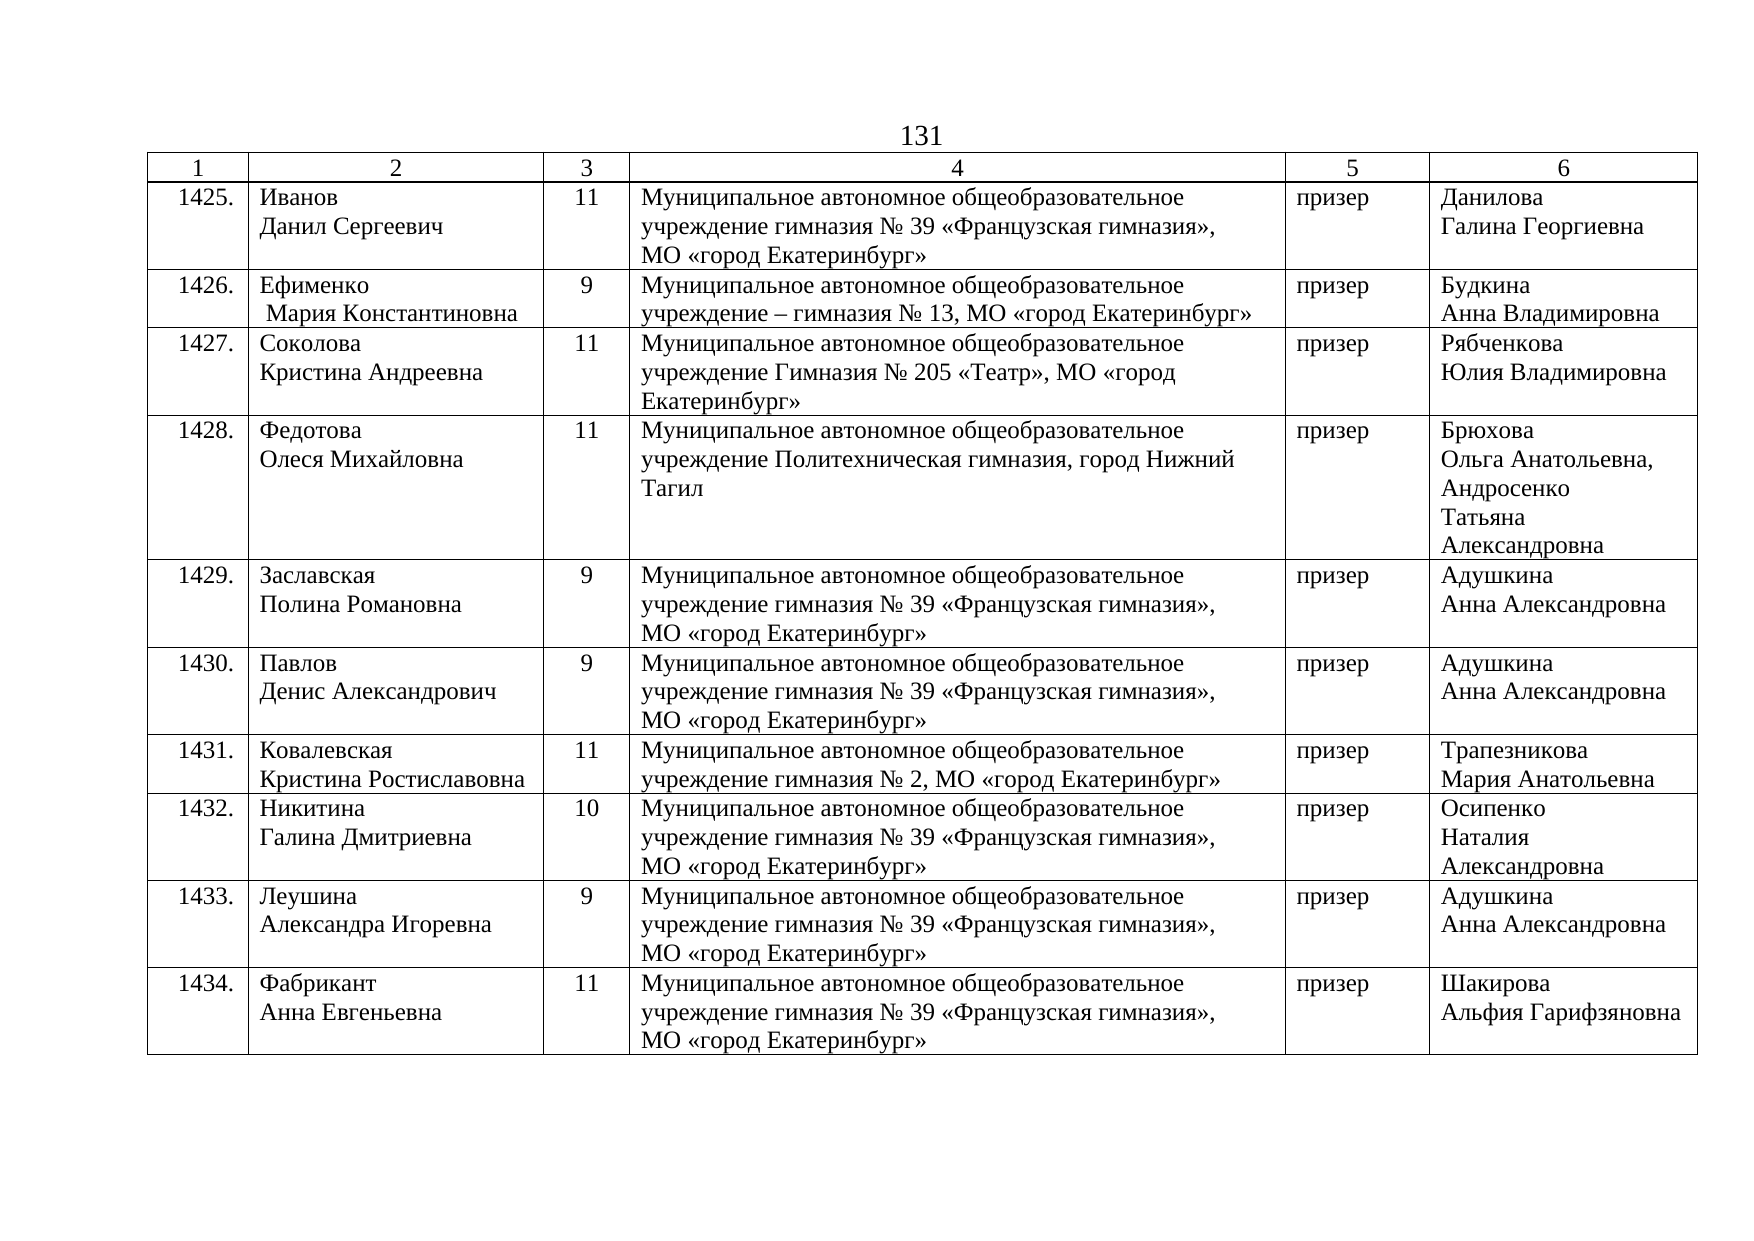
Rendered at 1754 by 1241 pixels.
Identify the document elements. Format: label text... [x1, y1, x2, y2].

table_cell Будкина Анна Владимировна [1430, 270, 1697, 327]
table_cell [148, 416, 248, 559]
table_cell Муниципальное автономное общеобразовательное учреждение Гимназия № 205 «Театр», МО «город Екатеринбург» [630, 328, 1285, 414]
table_cell Трапезникова Мария Анатольевна [1430, 735, 1697, 792]
table_cell [148, 968, 248, 1054]
table_cell Леушина Александра Игоревна [249, 881, 543, 967]
table_cell Федотова Олеся Михайловна [249, 416, 543, 559]
table_header 5 [1286, 153, 1429, 181]
table_cell [148, 328, 248, 414]
table_cell Павлов Денис Александрович [249, 648, 543, 734]
table_cell Адушкина Анна Александровна [1430, 560, 1697, 647]
table_cell [148, 270, 248, 327]
table_cell призер [1286, 328, 1429, 414]
table_cell Ковалевская Кристина Ростиславовна [249, 735, 543, 792]
table_cell призер [1286, 416, 1429, 559]
table_cell призер [1286, 881, 1429, 967]
table_cell Адушкина Анна Александровна [1430, 648, 1697, 734]
table_header 2 [249, 153, 543, 181]
table_cell Муниципальное автономное общеобразовательное учреждение Политехническая гимназия, город Нижний Тагил [630, 416, 1285, 559]
table_cell 9 [544, 560, 629, 647]
table_cell [148, 881, 248, 967]
table_cell Муниципальное автономное общеобразовательное учреждение гимназия № 2, МО «город Екатеринбург» [630, 735, 1285, 792]
table_cell Адушкина Анна Александровна [1430, 881, 1697, 967]
table_cell Муниципальное автономное общеобразовательное учреждение гимназия № 39 «Французская гимназия», МО «город Екатеринбург» [630, 968, 1285, 1054]
table_cell Рябченкова Юлия Владимировна [1430, 328, 1697, 414]
table_cell Ефименко Мария Константиновна [249, 270, 543, 327]
table_cell Заславская Полина Романовна [249, 560, 543, 647]
table_header 4 [630, 153, 1285, 181]
table_cell [148, 735, 248, 792]
table_cell призер [1286, 735, 1429, 792]
table_header 3 [544, 153, 629, 181]
table_cell Иванов Данил Сергеевич [249, 183, 543, 269]
table_cell призер [1286, 560, 1429, 647]
table_cell Брюхова Ольга Анатольевна, Андросенко Татьяна Александровна [1430, 416, 1697, 559]
table_cell [148, 183, 248, 269]
table_cell 9 [544, 881, 629, 967]
table_cell 9 [544, 270, 629, 327]
table_header 6 [1430, 153, 1697, 181]
table_cell 11 [544, 328, 629, 414]
table_cell Никитина Галина Дмитриевна [249, 794, 543, 880]
table_cell призер [1286, 794, 1429, 880]
table_cell Шакирова Альфия Гарифзяновна [1430, 968, 1697, 1054]
table_cell Муниципальное автономное общеобразовательное учреждение гимназия № 39 «Французская гимназия», МО «город Екатеринбург» [630, 648, 1285, 734]
table_cell Муниципальное автономное общеобразовательное учреждение гимназия № 39 «Французская гимназия», МО «город Екатеринбург» [630, 560, 1285, 647]
table_cell 11 [544, 735, 629, 792]
table_cell Муниципальное автономное общеобразовательное учреждение гимназия № 39 «Французская гимназия», МО «город Екатеринбург» [630, 183, 1285, 269]
table_cell Соколова Кристина Андреевна [249, 328, 543, 414]
table_cell 9 [544, 648, 629, 734]
table_cell Муниципальное автономное общеобразовательное учреждение гимназия № 39 «Французская гимназия», МО «город Екатеринбург» [630, 794, 1285, 880]
table_cell Муниципальное автономное общеобразовательное учреждение гимназия № 39 «Французская гимназия», МО «город Екатеринбург» [630, 881, 1285, 967]
table_cell [148, 648, 248, 734]
table_cell [148, 560, 248, 647]
table_cell 11 [544, 968, 629, 1054]
table_cell Фабрикант Анна Евгеньевна [249, 968, 543, 1054]
table_cell призер [1286, 270, 1429, 327]
table_cell призер [1286, 648, 1429, 734]
table_header 1 [148, 153, 248, 181]
table_cell Осипенко Наталия Александровна [1430, 794, 1697, 880]
table_cell 11 [544, 183, 629, 269]
table_cell [148, 794, 248, 880]
table_cell Данилова Галина Георгиевна [1430, 183, 1697, 269]
table_cell Муниципальное автономное общеобразовательное учреждение – гимназия № 13, МО «город Екатеринбург» [630, 270, 1285, 327]
table_cell призер [1286, 968, 1429, 1054]
table_cell 11 [544, 416, 629, 559]
table_cell призер [1286, 183, 1429, 269]
table_cell 10 [544, 794, 629, 880]
